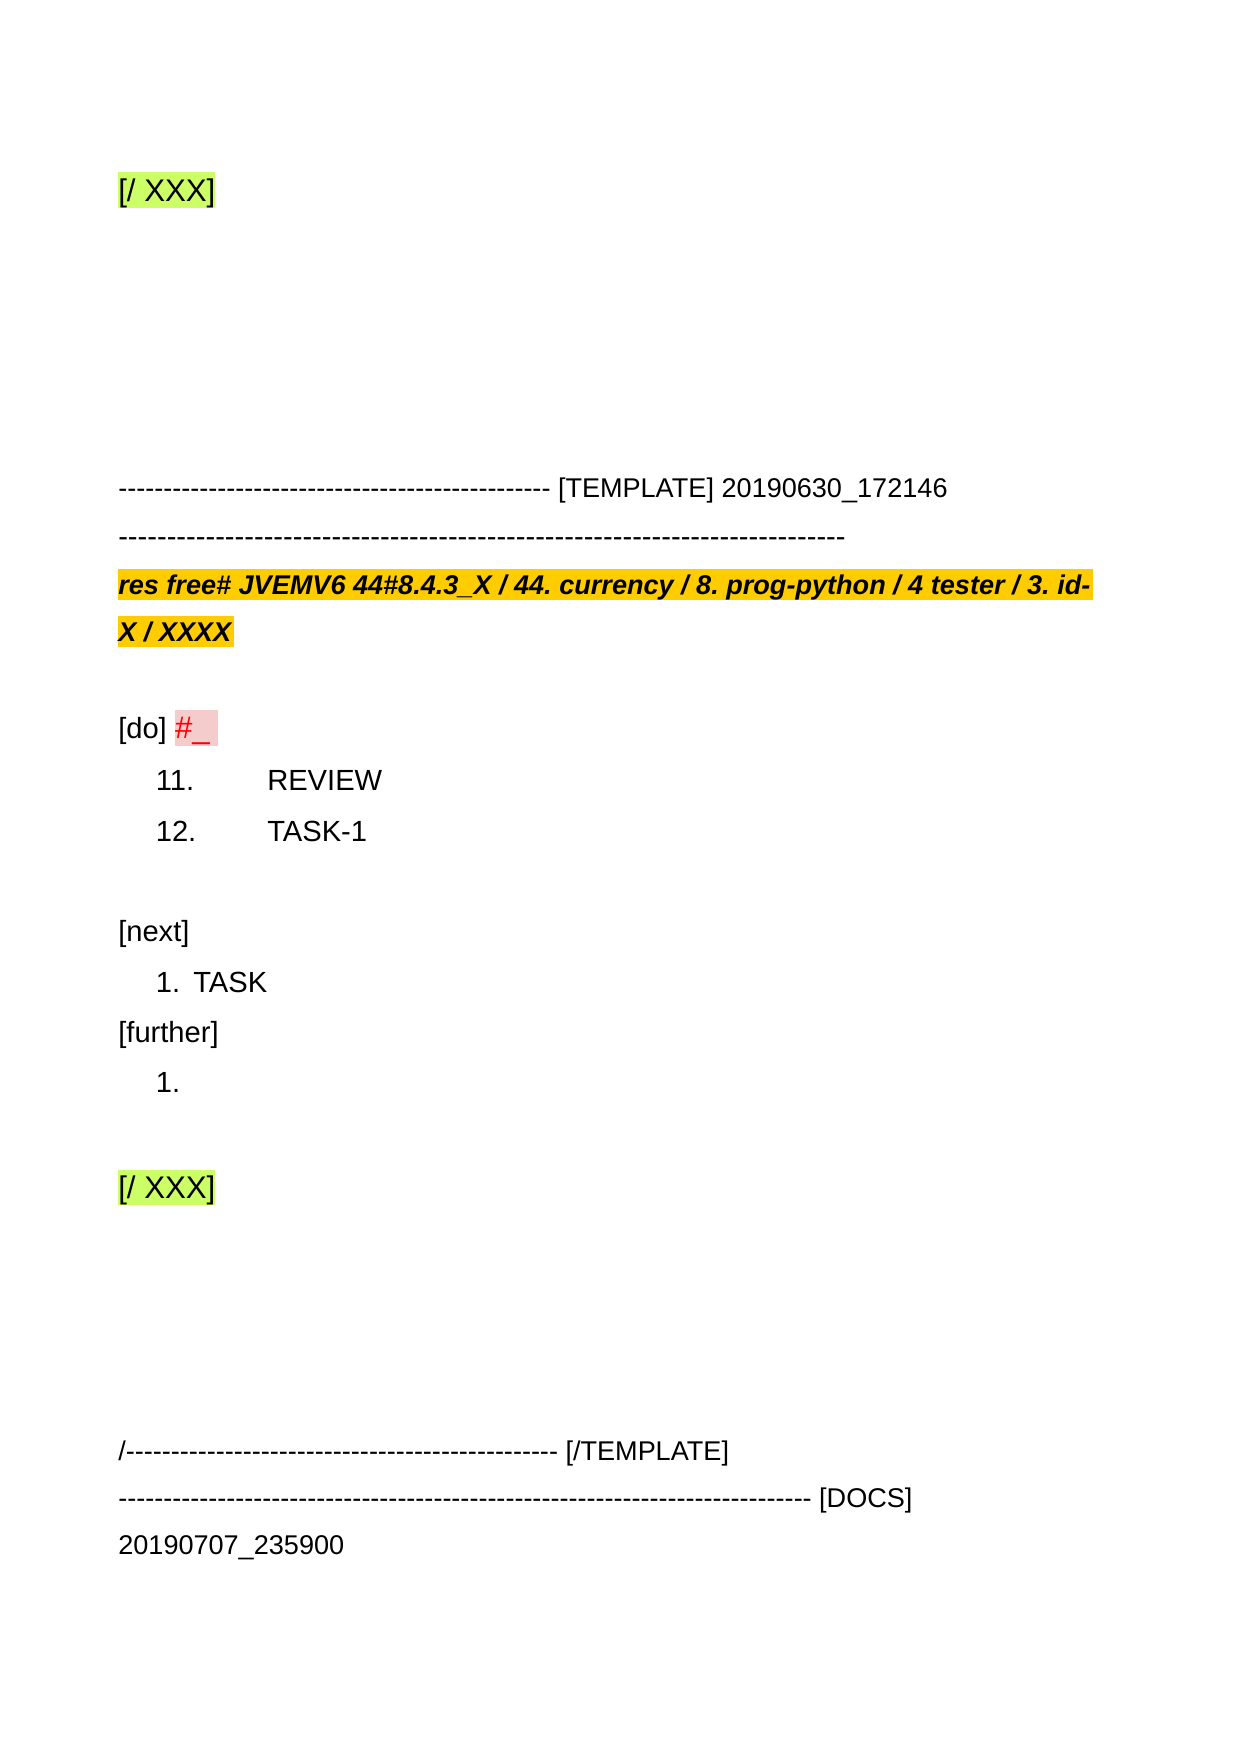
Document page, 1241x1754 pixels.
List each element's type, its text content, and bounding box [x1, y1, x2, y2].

list TASK [156, 965, 1122, 998]
text ----------------------------------------------------------------------------- [DOCS] 20190707_235900 [118, 1482, 1122, 1560]
list REVIEW [156, 763, 1122, 797]
text res free# JVEMV6 44#8.4.3_X / 44. currency / 8. prog-python / 4 tester / 3. id-X / XXXX [118, 569, 1122, 647]
text [next] [118, 914, 1122, 948]
text [further] [118, 1015, 1122, 1048]
text /------------------------------------------------ [/TEMPLATE] [118, 1435, 1122, 1466]
text --------------------------------------------------------------------------- [118, 519, 1122, 552]
list TASK-1 [156, 814, 1122, 847]
text [do] #_ [118, 709, 1122, 746]
text [/ XXX] [118, 118, 1122, 208]
text ------------------------------------------------ [TEMPLATE] 20190630_172146 [118, 472, 1122, 503]
text [/ XXX] [118, 1116, 1122, 1205]
